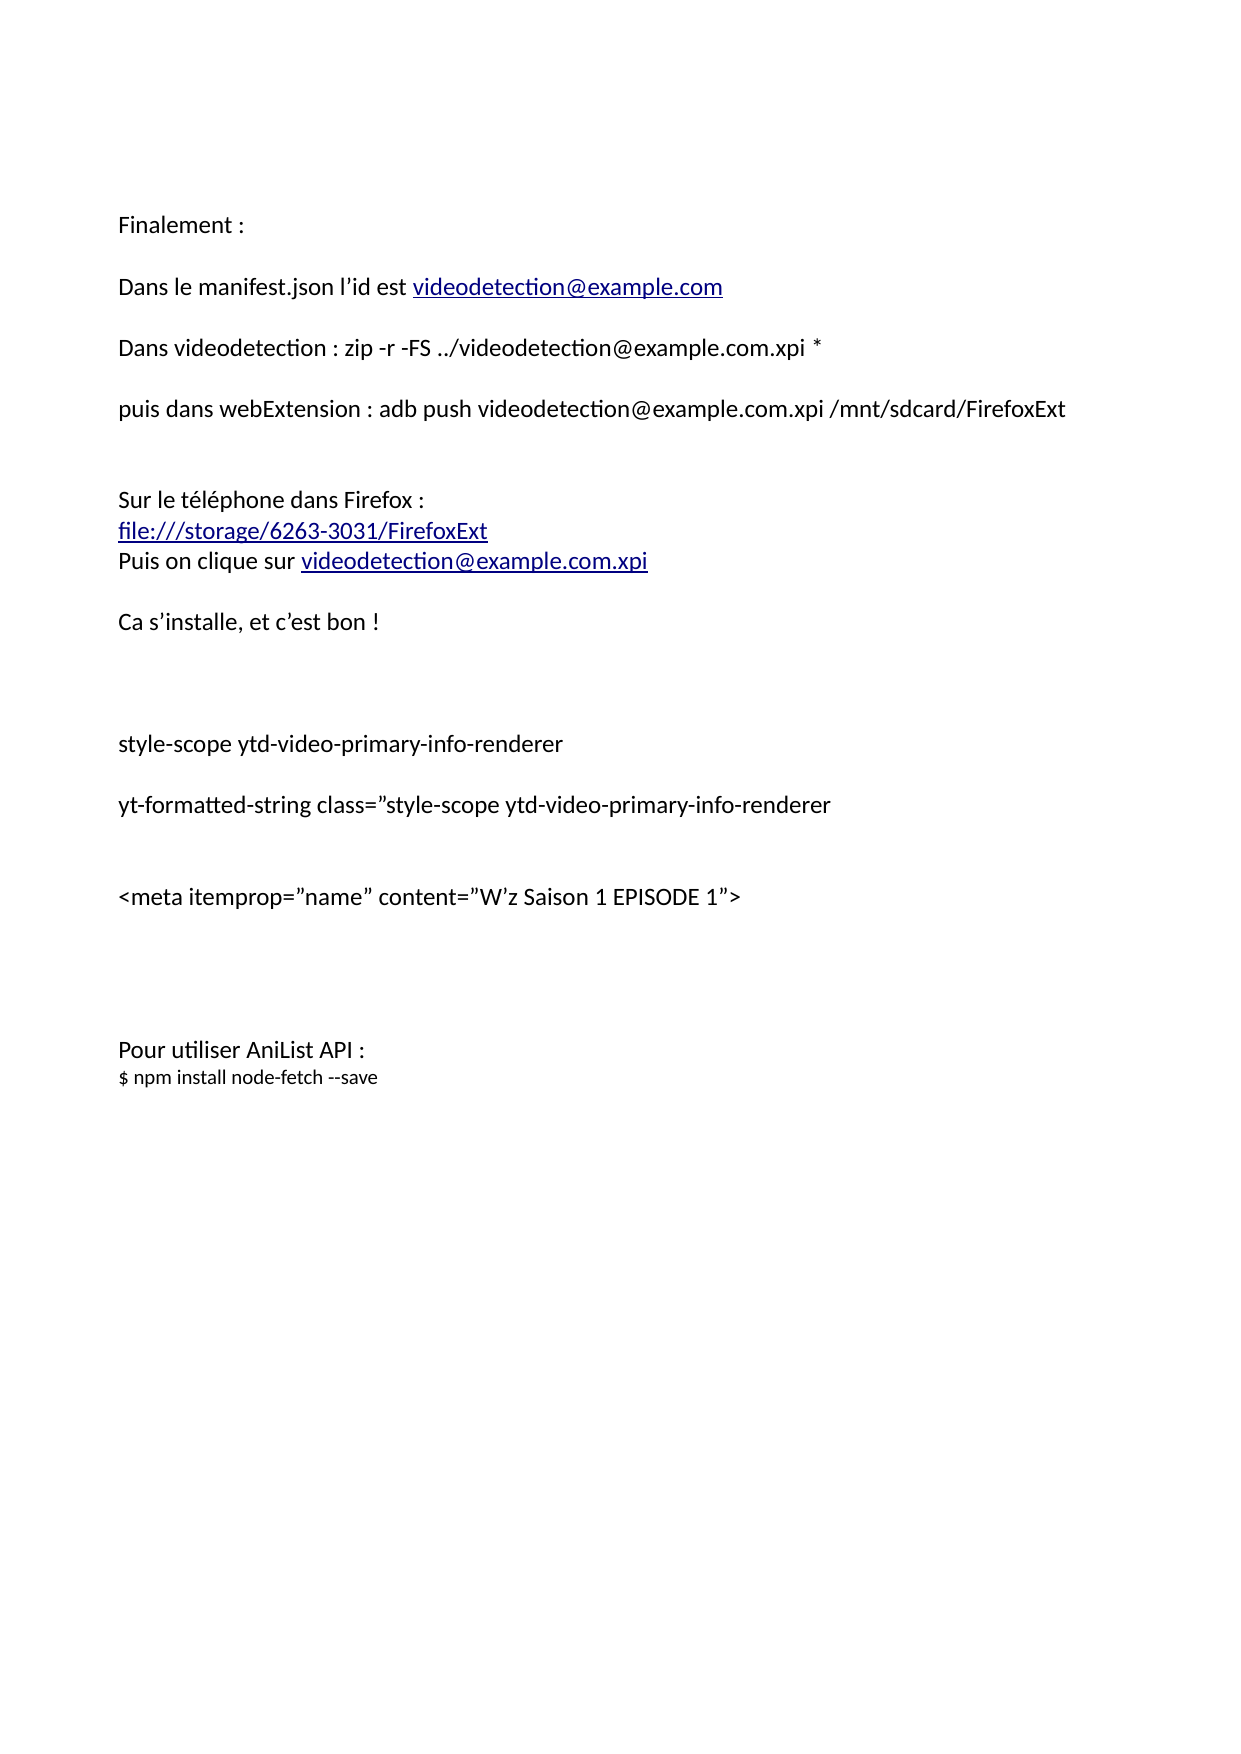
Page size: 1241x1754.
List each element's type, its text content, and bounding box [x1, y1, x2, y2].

text $ npm install node-fetch --save [118, 1064, 1122, 1090]
text Finalement : [118, 210, 1122, 240]
text Dans le manifest.json l’id est videodetection@example.com [118, 271, 1122, 301]
text puis dans webExtension : adb push videodetection@example.com.xpi /mnt/sdcard/FirefoxExt [118, 393, 1122, 423]
text style-scope ytd-video-primary-info-renderer [118, 728, 1122, 759]
text <meta itemprop=”name” content=”W’z Saison 1 EPISODE 1”> [118, 881, 1122, 912]
text Dans videodetection : zip -r -FS ../videodetection@example.com.xpi * [118, 332, 1122, 362]
text Ca s’installe, et c’est bon ! [118, 606, 1122, 637]
text Pour utiliser AniList API : [118, 1034, 1122, 1064]
text yt-formatted-string class=”style-scope ytd-video-primary-info-renderer [118, 789, 1122, 820]
text Sur le téléphone dans Firefox : [118, 484, 1122, 515]
text file:///storage/6263-3031/FirefoxExt [118, 515, 1122, 545]
text Puis on clique sur videodetection@example.com.xpi [118, 545, 1122, 576]
